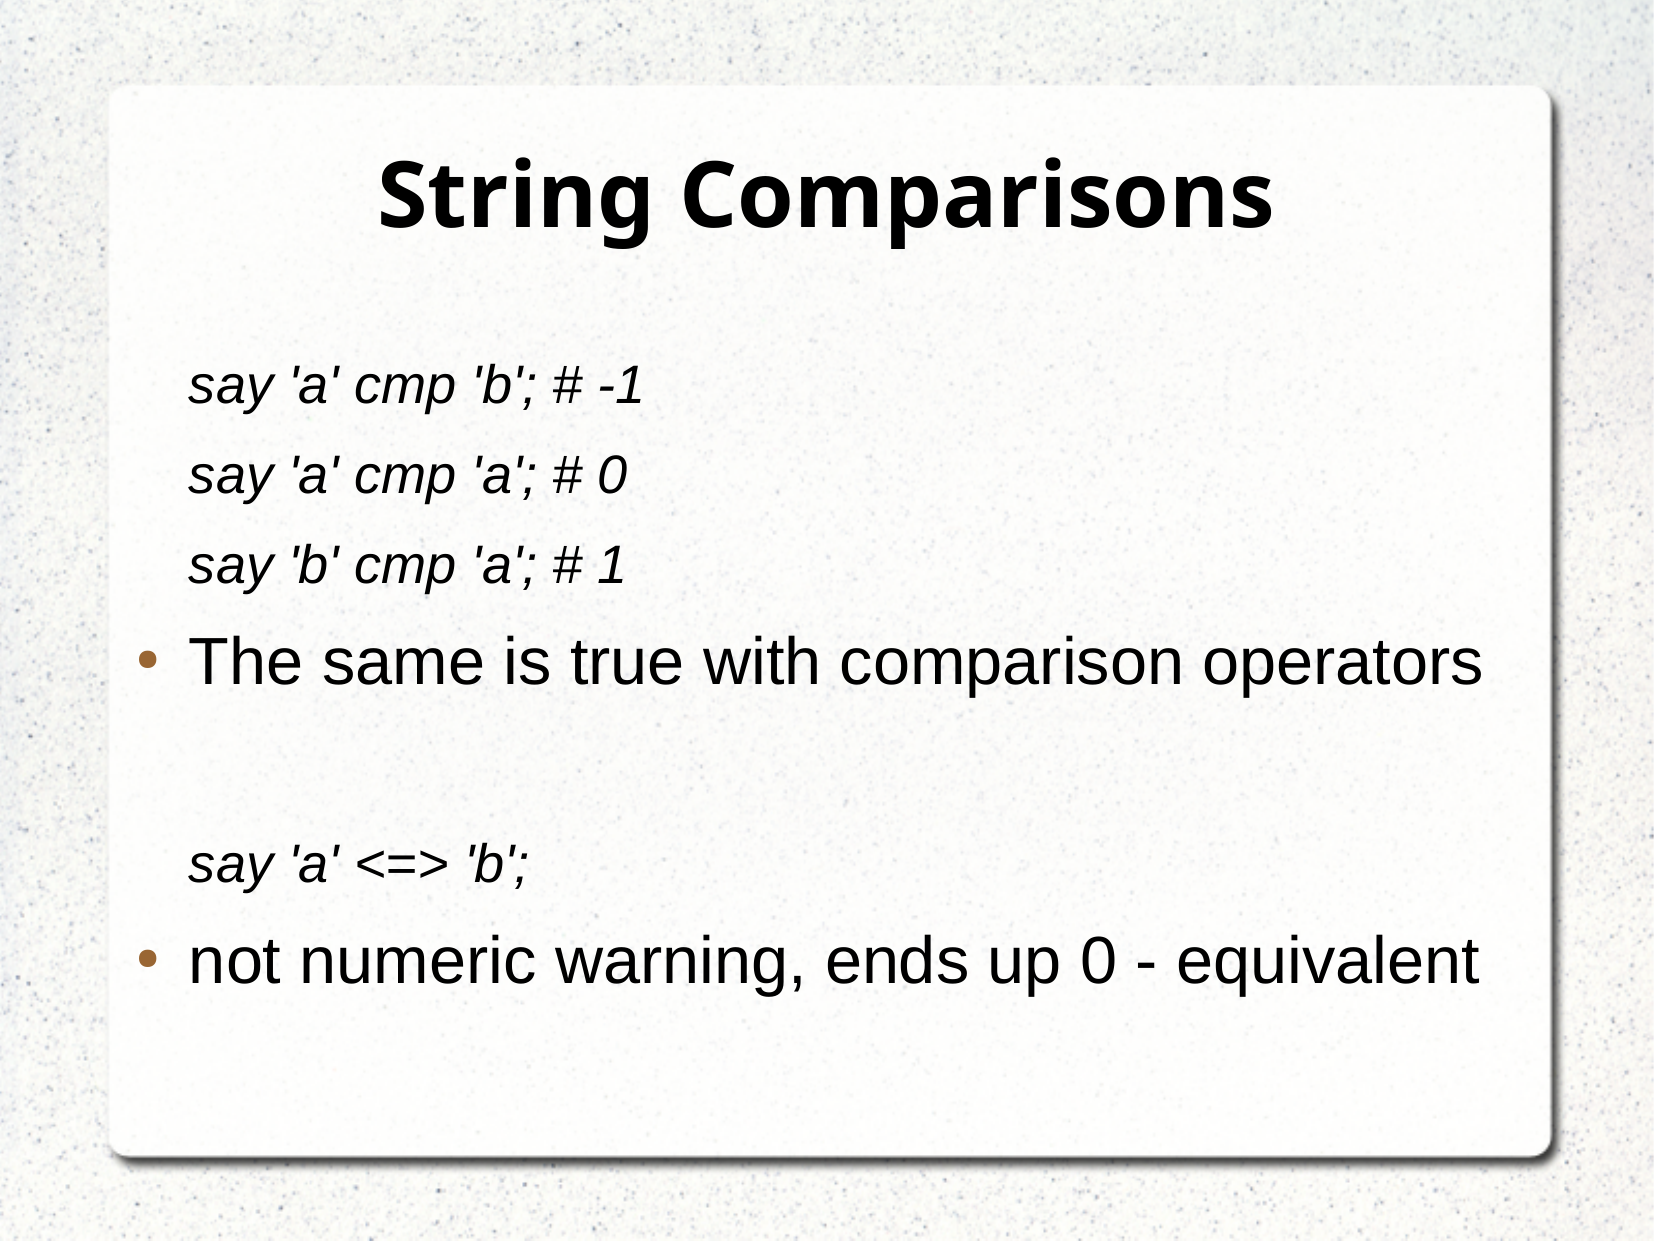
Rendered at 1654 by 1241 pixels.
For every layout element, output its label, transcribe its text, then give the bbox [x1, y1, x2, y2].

title String Comparisons [118, 88, 1536, 296]
list say 'a' cmp 'b'; # -1 say 'a' cmp 'a'; # 0 say 'b' cmp 'a'; # 1 The same is true with comparison operators say 'a' <=> 'b'; not numeric warning, ends up 0 - equivalent [118, 354, 1506, 1093]
picture [0, 0, 1654, 1241]
